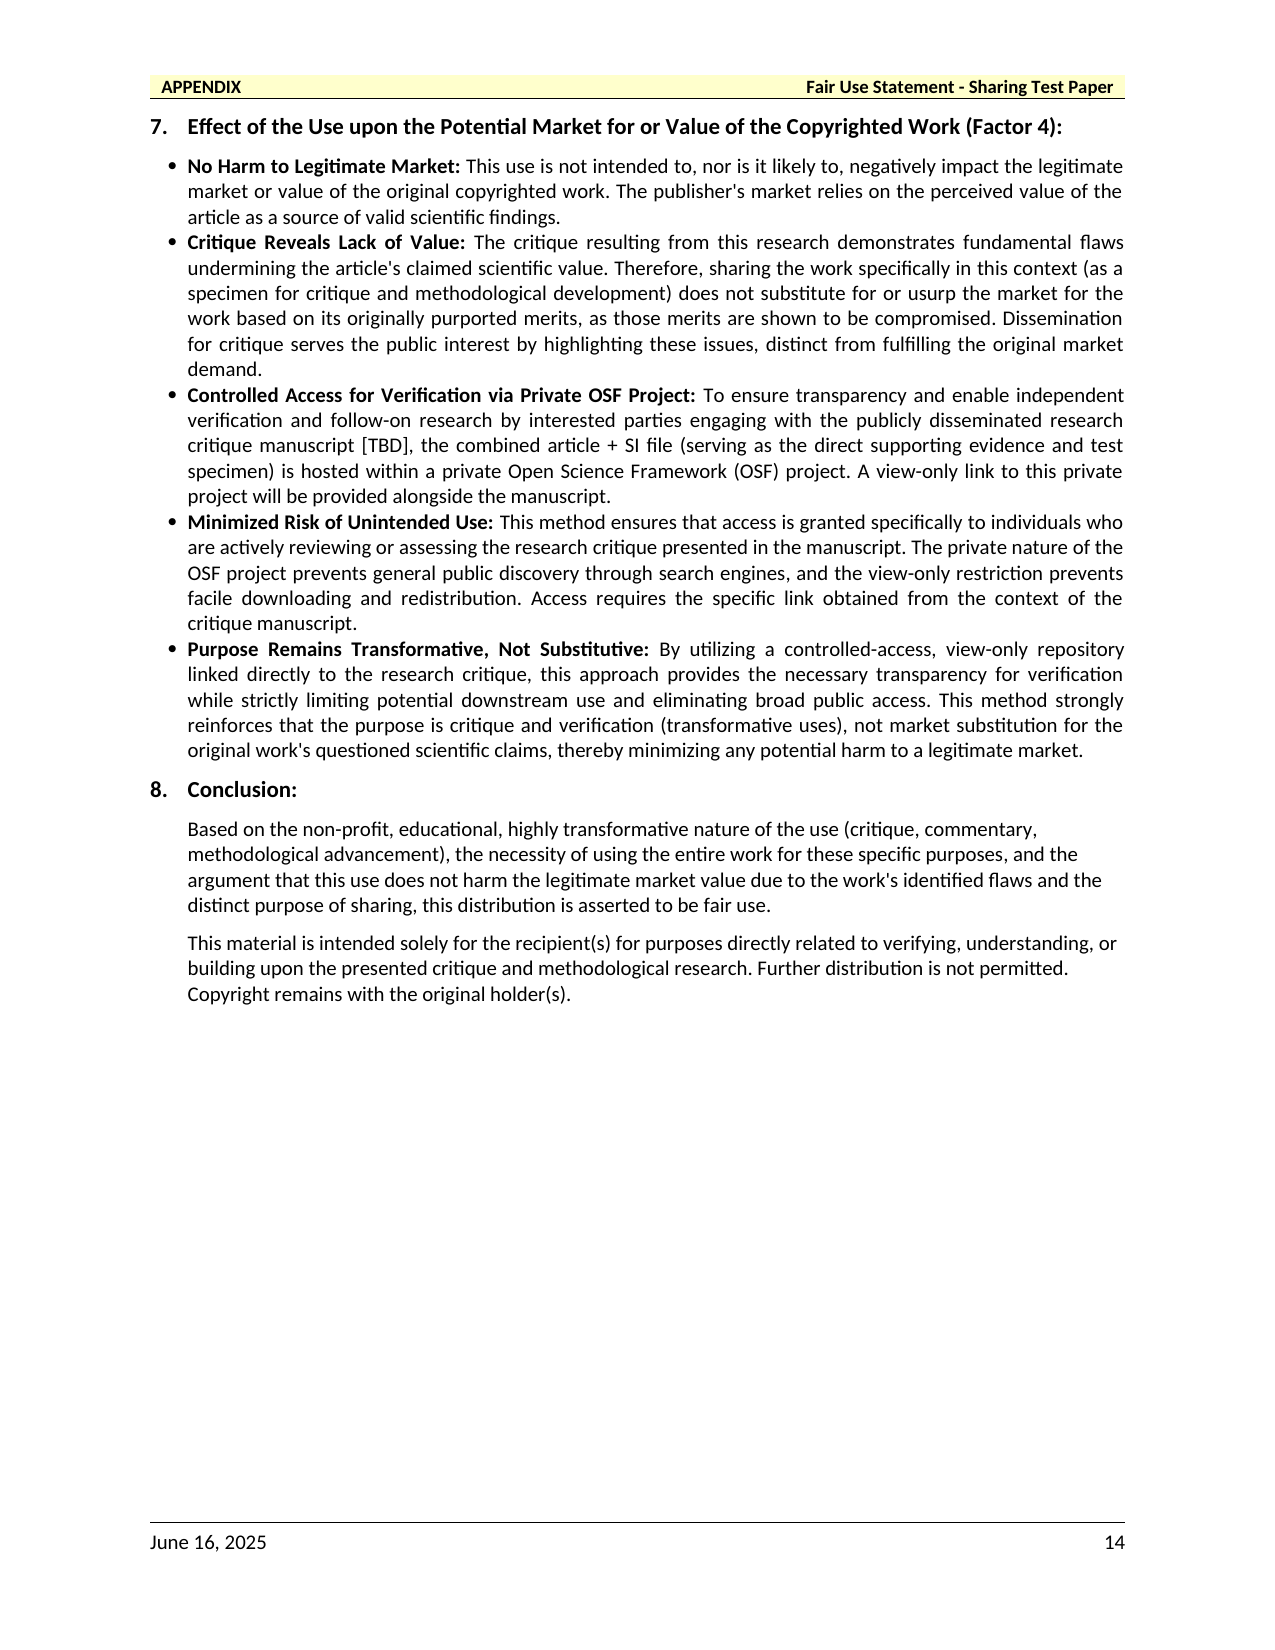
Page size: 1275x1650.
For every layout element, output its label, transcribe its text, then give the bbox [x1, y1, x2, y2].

list Controlled Access for Verification via Private OSF Project: To ensure transparency and enable independent verification and follow-on research by interested parties engaging with the publicly disseminated research critique manuscript [TBD], the combined article + SI file (serving as the direct supporting evidence and test specimen) is hosted within a private Open Science Framework (OSF) project. A view-only link to this private project will be provided alongside the manuscript. [169, 382, 1125, 509]
subtitle Effect of the Use upon the Potential Market for or Value of the Copyrighted Work (Factor 4): [150, 112, 1125, 141]
text Based on the non-profit, educational, highly transformative nature of the use (critique, commentary, methodological advancement), the necessity of using the entire work for these specific purposes, and the argument that this use does not harm the legitimate market value due to the work's identified flaws and the distinct purpose of sharing, this distribution is asserted to be fair use. [187, 816, 1125, 918]
list No Harm to Legitimate Market: This use is not intended to, nor is it likely to, negatively impact the legitimate market or value of the original copyrighted work. The publisher's market relies on the perceived value of the article as a source of valid scientific findings. [169, 153, 1125, 229]
subtitle Conclusion: [150, 776, 1125, 803]
list Critique Reveals Lack of Value: The critique resulting from this research demonstrates fundamental flaws undermining the article's claimed scientific value. Therefore, sharing the work specifically in this context (as a specimen for critique and methodological development) does not substitute for or usurp the market for the work based on its originally purported merits, as those merits are shown to be compromised. Dissemination for critique serves the public interest by highlighting these issues, distinct from fulfilling the original market demand. [169, 229, 1125, 382]
list Minimized Risk of Unintended Use: This method ensures that access is granted specifically to individuals who are actively reviewing or assessing the research critique presented in the manuscript. The private nature of the OSF project prevents general public discovery through search engines, and the view-only restriction prevents facile downloading and redistribution. Access requires the specific link obtained from the context of the critique manuscript. [169, 509, 1125, 636]
text This material is intended solely for the recipient(s) for purposes directly related to verifying, understanding, or building upon the presented critique and methodological research. Further distribution is not permitted. Copyright remains with the original holder(s). [187, 930, 1125, 1006]
list Purpose Remains Transformative, Not Substitutive: By utilizing a controlled-access, view-only repository linked directly to the research critique, this approach provides the necessary transparency for verification while strictly limiting potential downstream use and eliminating broad public access. This method strongly reinforces that the purpose is critique and verification (transformative uses), not market substitution for the original work's questioned scientific claims, thereby minimizing any potential harm to a legitimate market. [169, 636, 1125, 763]
